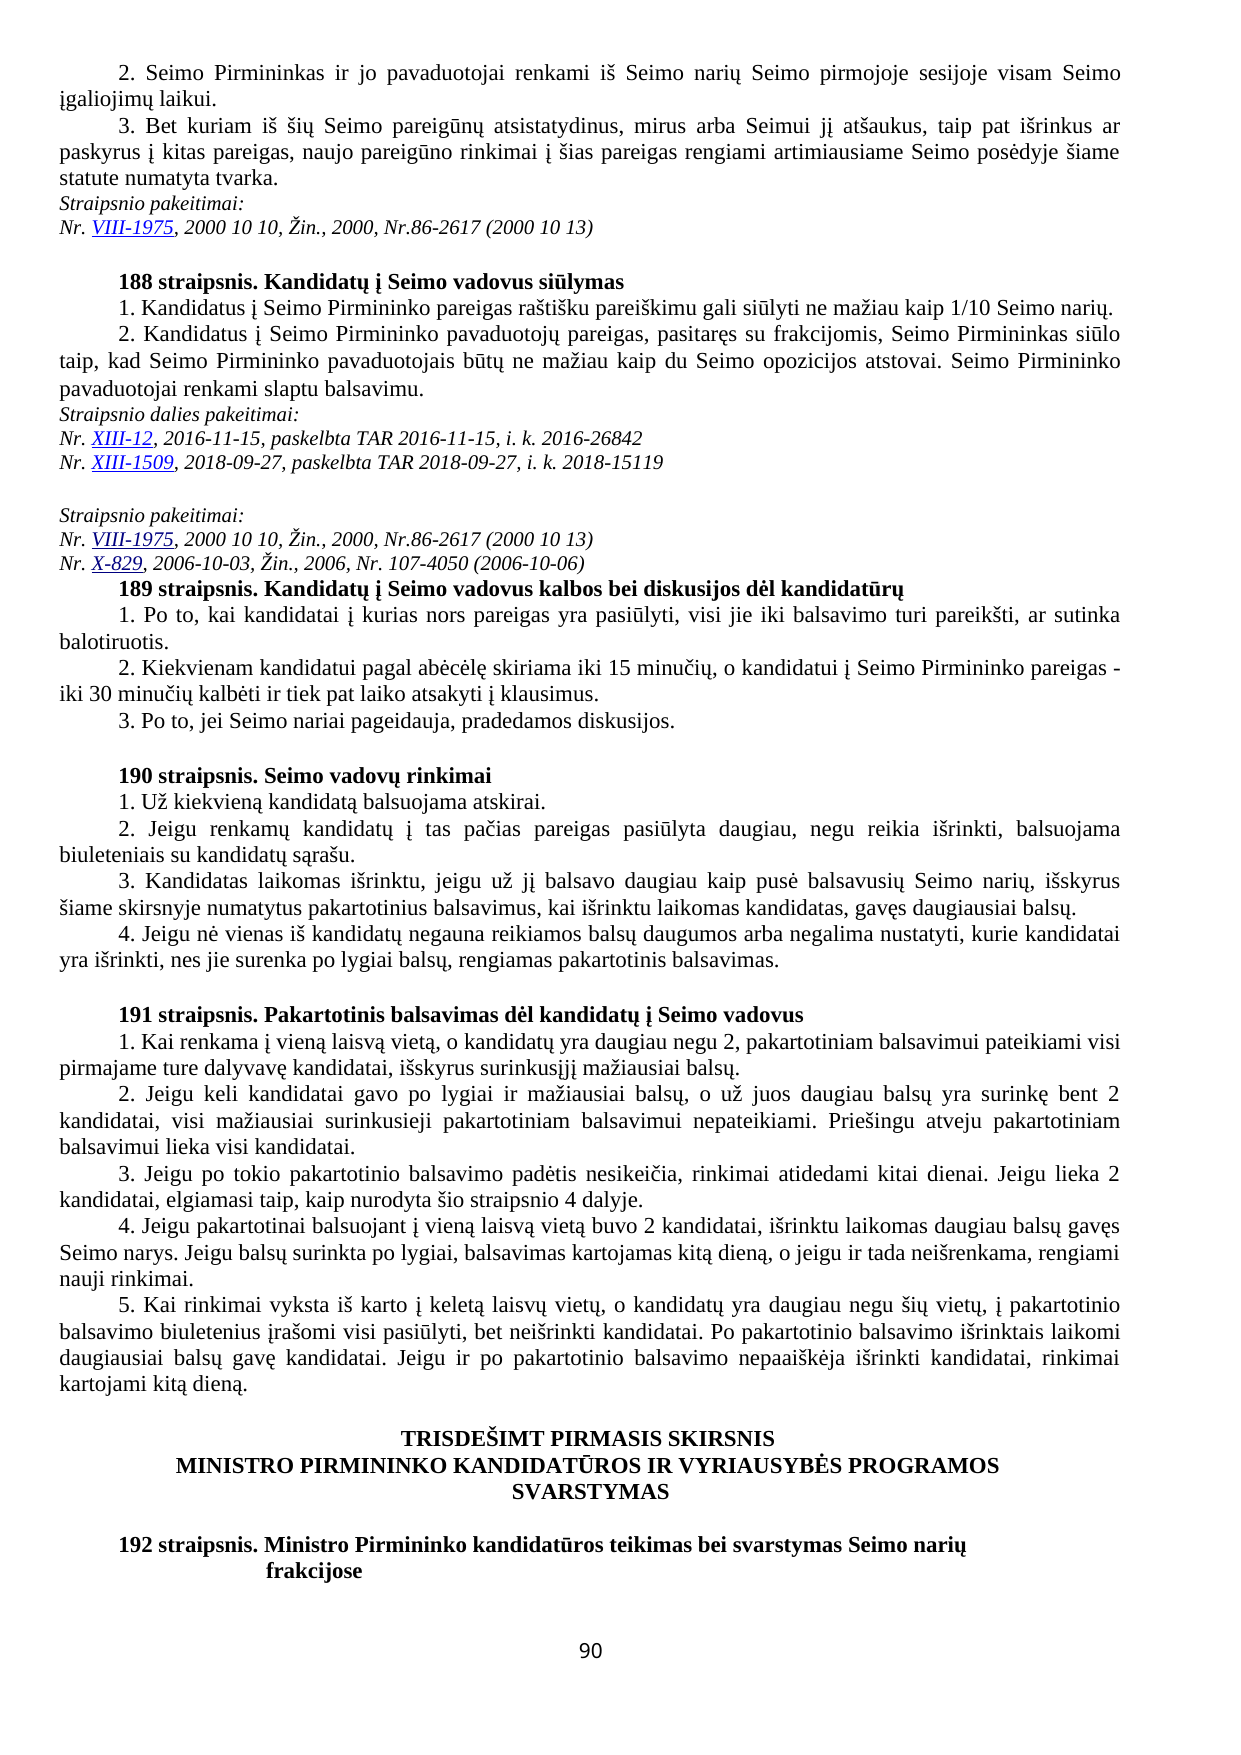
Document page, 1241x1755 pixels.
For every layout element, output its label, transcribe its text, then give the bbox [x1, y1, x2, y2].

text 4. Jeigu nė vienas iš kandidatų negauna reikiamos balsų daugumos arba negalima nustatyti, kurie kandidatai yra išrinkti, nes jie surenka po lygiai balsų, rengiamas pakartotinis balsavimas. [59, 920, 1122, 973]
text 188 straipsnis. Kandidatų į Seimo vadovus siūlymas [59, 268, 1122, 294]
text 2. Kandidatus į Seimo Pirmininko pavaduotojų pareigas, pasitaręs su frakcijomis, Seimo Pirmininkas siūlo taip, kad Seimo Pirmininko pavaduotojais būtų ne mažiau kaip du Seimo opozicijos atstovai. Seimo Pirmininko pavaduotojai renkami slaptu balsavimu. [59, 320, 1122, 402]
text 1. Už kiekvieną kandidatą balsuojama atskirai. [59, 788, 1122, 814]
text Straipsnio pakeitimai: [59, 191, 1122, 215]
text 3. Jeigu po tokio pakartotinio balsavimo padėtis nesikeičia, rinkimai atidedami kitai dienai. Jeigu lieka 2 kandidatai, elgiamasi taip, kaip nurodyta šio straipsnio 4 dalyje. [59, 1159, 1122, 1212]
text MINISTRO PIRMININKO KANDIDATŪROS IR VYRIAUSYBĖS PROGRAMOS [59, 1452, 1122, 1478]
text 2. Kiekvienam kandidatui pagal abėcėlę skiriama iki 15 minučių, o kandidatui į Seimo Pirmininko pareigas - iki 30 minučių kalbėti ir tiek pat laiko atsakyti į klausimus. [59, 654, 1122, 707]
text 3. Kandidatas laikomas išrinktu, jeigu už jį balsavo daugiau kaip pusė balsavusių Seimo narių, išskyrus šiame skirsnyje numatytus pakartotinius balsavimus, kai išrinktu laikomas kandidatas, gavęs daugiausiai balsų. [59, 867, 1122, 920]
text SVARSTYMAS [59, 1478, 1122, 1504]
text Nr. XIII-12, 2016-11-15, paskelbta TAR 2016-11-15, i. k. 2016-26842 [59, 426, 1122, 450]
text Nr. VIII-1975, 2000 10 10, Žin., 2000, Nr.86-2617 (2000 10 13) [59, 527, 1122, 551]
text TRISDEŠIMT PIRMASIS SKIRSNIS [59, 1426, 1122, 1452]
text 2. Jeigu renkamų kandidatų į tas pačias pareigas pasiūlyta daugiau, negu reikia išrinkti, balsuojama biuleteniais su kandidatų sąrašu. [59, 814, 1122, 867]
text 2. Seimo Pirmininkas ir jo pavaduotojai renkami iš Seimo narių Seimo pirmojoje sesijoje visam Seimo įgaliojimų laikui. [59, 59, 1122, 112]
text 4. Jeigu pakartotinai balsuojant į vieną laisvą vietą buvo 2 kandidatai, išrinktu laikomas daugiau balsų gavęs Seimo narys. Jeigu balsų surinkta po lygiai, balsavimas kartojamas kitą dieną, o jeigu ir tada neišrenkama, rengiami nauji rinkimai. [59, 1212, 1122, 1291]
text 3. Po to, jei Seimo nariai pageidauja, pradedamos diskusijos. [59, 707, 1122, 733]
text Nr. VIII-1975, 2000 10 10, Žin., 2000, Nr.86-2617 (2000 10 13) [59, 215, 1122, 239]
text 189 straipsnis. Kandidatų į Seimo vadovus kalbos bei diskusijos dėl kandidatūrų [118, 575, 1122, 601]
text Nr. X-829, 2006-10-03, Žin., 2006, Nr. 107-4050 (2006-10-06) [59, 551, 1122, 575]
text 5. Kai rinkimai vyksta iš karto į keletą laisvų vietų, o kandidatų yra daugiau negu šių vietų, į pakartotinio balsavimo biuletenius įrašomi visi pasiūlyti, bet neišrinkti kandidatai. Po pakartotinio balsavimo išrinktais laikomi daugiausiai balsų gavę kandidatai. Jeigu ir po pakartotinio balsavimo nepaaiškėja išrinkti kandidatai, rinkimai kartojami kitą dieną. [59, 1291, 1122, 1397]
text 2. Jeigu keli kandidatai gavo po lygiai ir mažiausiai balsų, o už juos daugiau balsų yra surinkę bent 2 kandidatai, visi mažiausiai surinkusieji pakartotiniam balsavimui nepateikiami. Priešingu atveju pakartotiniam balsavimui lieka visi kandidatai. [59, 1081, 1122, 1159]
text 3. Bet kuriam iš šių Seimo pareigūnų atsistatydinus, mirus arba Seimui jį atšaukus, taip pat išrinkus ar paskyrus į kitas pareigas, naujo pareigūno rinkimai į šias pareigas rengiami artimiausiame Seimo posėdyje šiame statute numatyta tvarka. [59, 112, 1122, 191]
text frakcijose [266, 1557, 1122, 1584]
text 1. Po to, kai kandidatai į kurias nors pareigas yra pasiūlyti, visi jie iki balsavimo turi pareikšti, ar sutinka balotiruotis. [59, 601, 1122, 654]
text 192 straipsnis. Ministro Pirmininko kandidatūros teikimas bei svarstymas Seimo narių [118, 1531, 1122, 1557]
text Straipsnio dalies pakeitimai: [59, 402, 1122, 426]
text 191 straipsnis. Pakartotinis balsavimas dėl kandidatų į Seimo vadovus [59, 1001, 1122, 1028]
text 1. Kandidatus į Seimo Pirmininko pareigas raštišku pareiškimu gali siūlyti ne mažiau kaip 1/10 Seimo narių. [59, 294, 1122, 320]
text Straipsnio pakeitimai: [59, 503, 1122, 527]
text 190 straipsnis. Seimo vadovų rinkimai [59, 762, 1122, 788]
text Nr. XIII-1509, 2018-09-27, paskelbta TAR 2018-09-27, i. k. 2018-15119 [59, 450, 1122, 474]
text 1. Kai renkama į vieną laisvą vietą, o kandidatų yra daugiau negu 2, pakartotiniam balsavimui pateikiami visi pirmajame ture dalyvavę kandidatai, išskyrus surinkusįjį mažiausiai balsų. [59, 1028, 1122, 1081]
